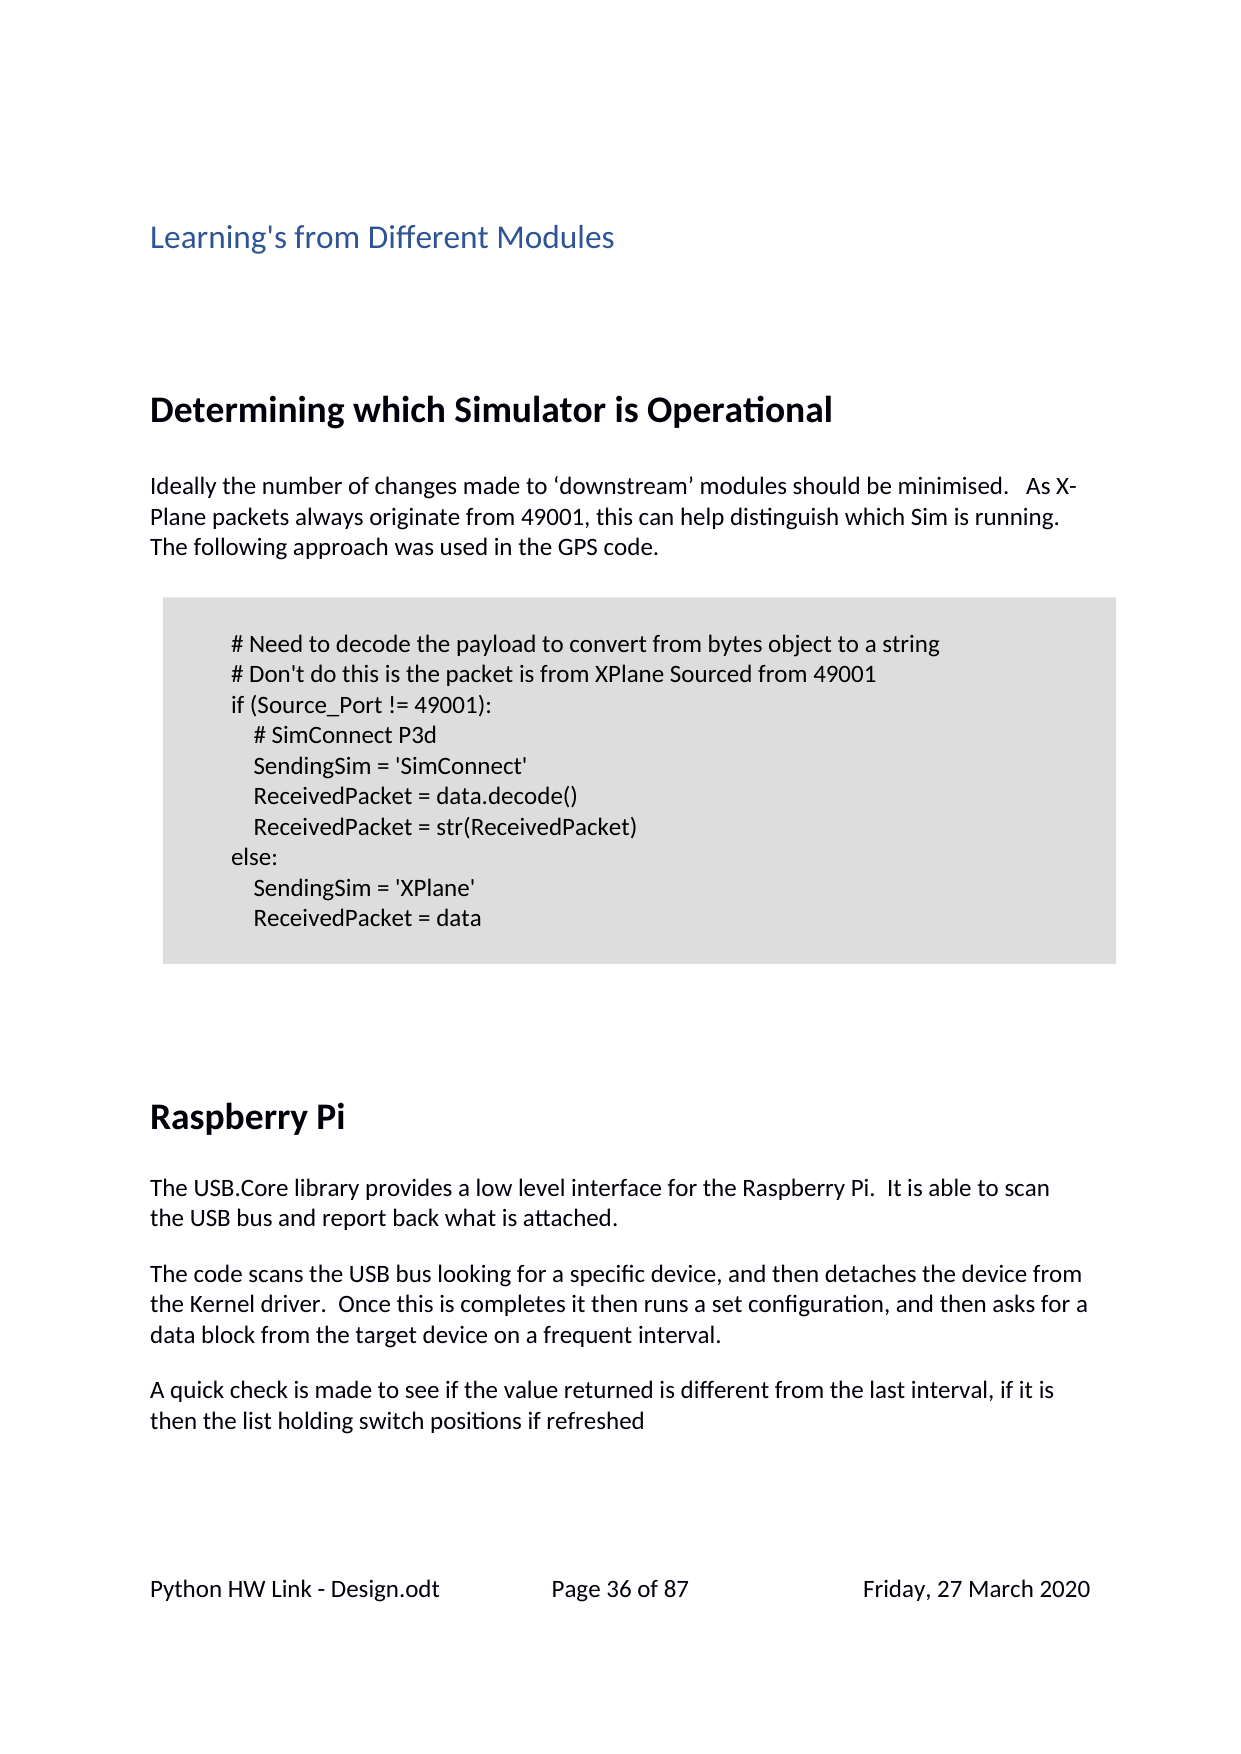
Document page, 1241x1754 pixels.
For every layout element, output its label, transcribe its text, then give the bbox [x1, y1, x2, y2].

text The code scans the USB bus looking for a specific device, and then detaches the device from the Kernel driver. Once this is completes it then runs a set configuration, and then asks for a data block from the target device on a frequent interval. [150, 1258, 1090, 1350]
text Ideally the number of changes made to ‘downstream’ modules should be minimised. As X-Plane packets always originate from 49001, this can help distinguish which Sim is running. The following approach was used in the GPS code. [150, 470, 1090, 562]
subtitle Learning's from Different Modules [150, 216, 1090, 256]
text The USB.Core library provides a low level interface for the Raspberry Pi. It is able to scan the USB bus and report back what is attached. [150, 1172, 1090, 1233]
subtitle Determining which Simulator is Operational [150, 386, 1090, 431]
text A quick check is made to see if the value returned is different from the last interval, if it is then the list holding switch positions if refreshed [150, 1375, 1090, 1436]
subtitle Raspberry Pi [150, 1093, 1090, 1139]
